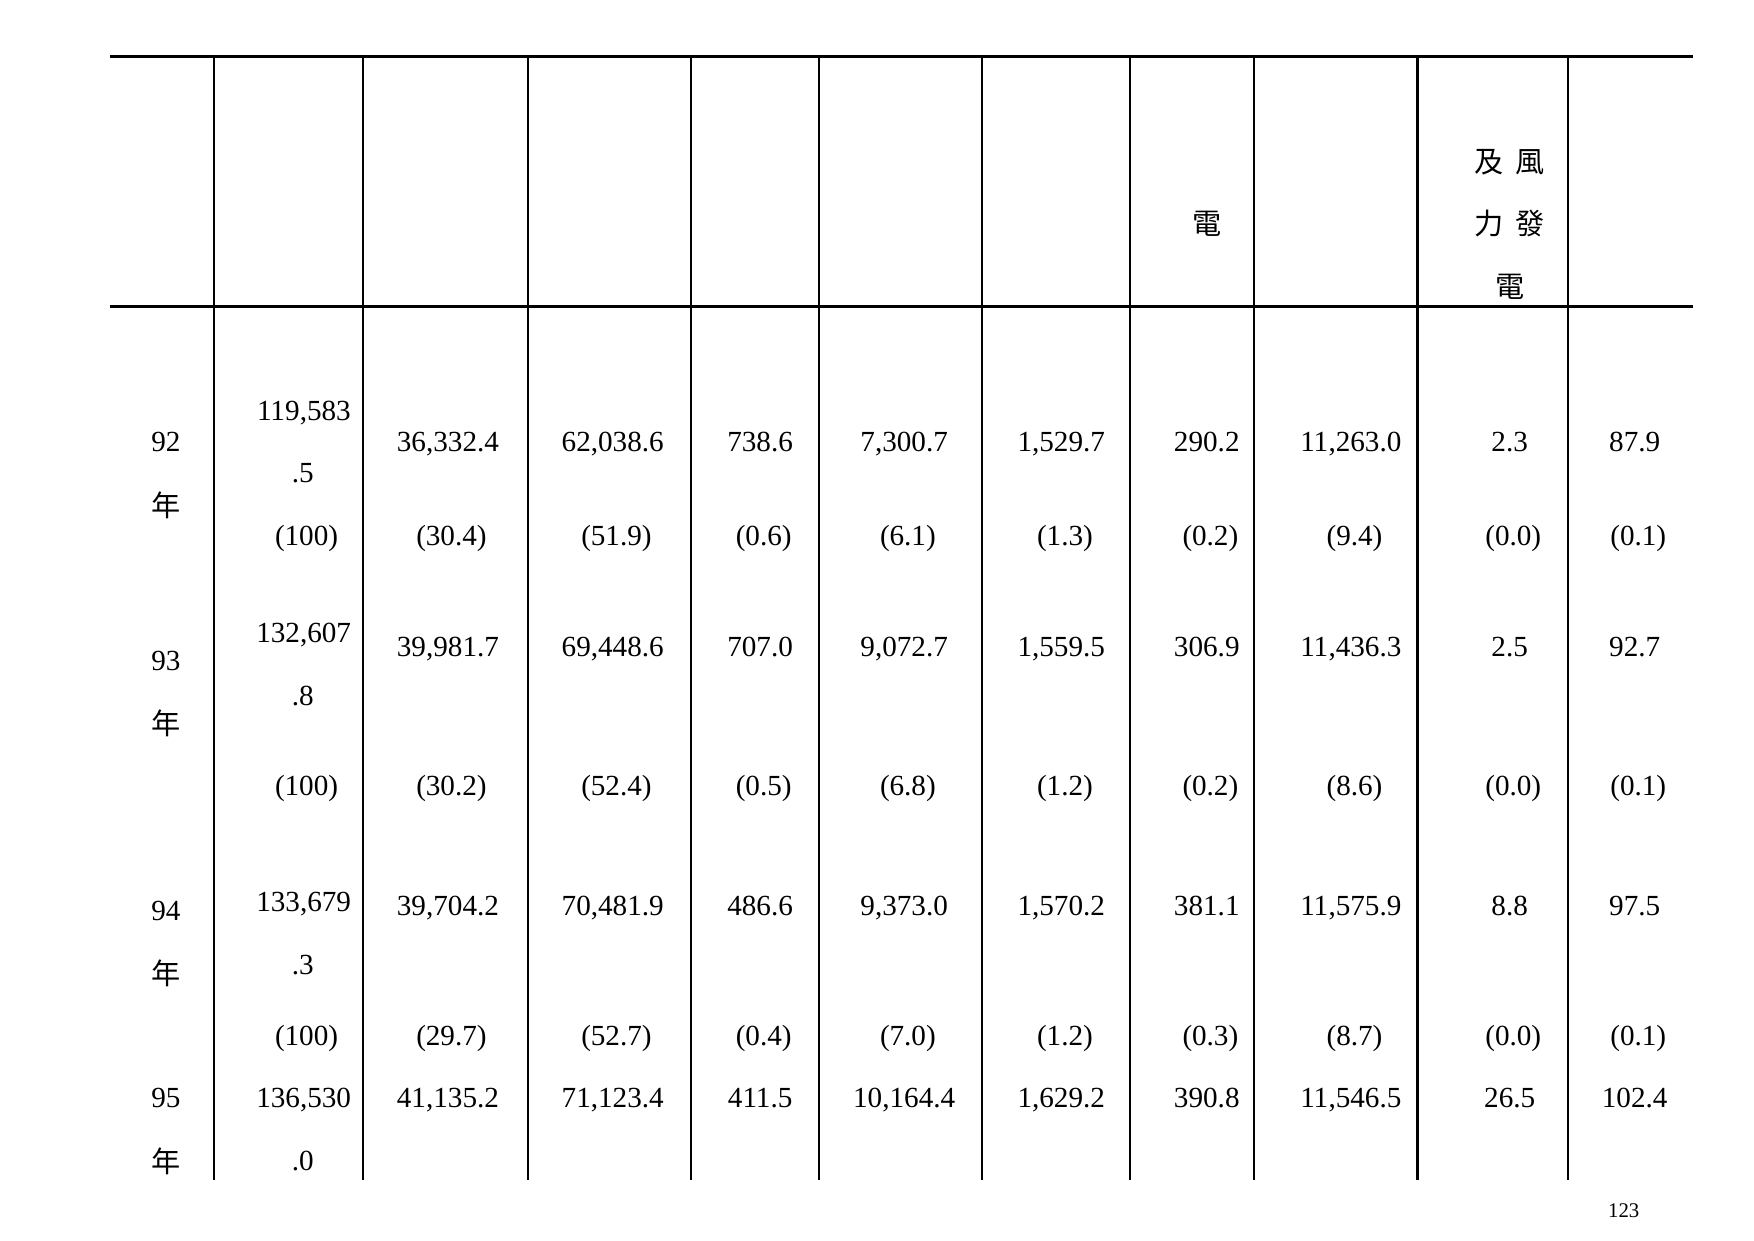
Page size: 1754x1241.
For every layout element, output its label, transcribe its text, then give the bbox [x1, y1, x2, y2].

table_cell (0.0) [1419, 493, 1567, 555]
table_cell 1,629.2 [983, 1055, 1129, 1180]
table_cell 11,575.9 [1255, 805, 1416, 984]
table_cell 41,135.2 [364, 1055, 527, 1180]
table_header [1569, 58, 1693, 305]
table_cell 70,481.9 [529, 805, 690, 984]
table_cell 62,038.6 [529, 308, 690, 493]
table_cell 119,583.5 [215, 308, 362, 493]
table_cell 8.8 [1419, 805, 1567, 984]
table_header [529, 58, 690, 305]
table_cell 71,123.4 [529, 1055, 690, 1180]
table_header 及風力發電 [1419, 58, 1567, 305]
table_cell (100) [215, 493, 362, 555]
table_cell (0.5) [692, 716, 818, 805]
table_cell (100) [215, 716, 362, 805]
table_cell 95年 [110, 1055, 213, 1180]
table_cell (100) [215, 985, 362, 1055]
table_cell (0.1) [1569, 985, 1693, 1055]
table_cell (6.8) [820, 716, 981, 805]
table_cell (29.7) [364, 985, 527, 1055]
table_cell (0.6) [692, 493, 818, 555]
table_cell 97.5 [1569, 805, 1693, 984]
table_cell 136,530.0 [215, 1055, 362, 1180]
table_cell 2.5 [1419, 555, 1567, 716]
table_cell 11,546.5 [1255, 1055, 1416, 1180]
table_cell (0.0) [1419, 716, 1567, 805]
table_cell (1.3) [983, 493, 1129, 555]
table_cell 92年 [110, 308, 213, 555]
table_cell 9,072.7 [820, 555, 981, 716]
table_cell 11,436.3 [1255, 555, 1416, 716]
table_cell 26.5 [1419, 1055, 1567, 1180]
table_header [215, 58, 362, 305]
table_cell 132,607.8 [215, 555, 362, 716]
table_cell 87.9 [1569, 308, 1693, 493]
table_cell 1,559.5 [983, 555, 1129, 716]
table_cell (8.7) [1255, 985, 1416, 1055]
table_cell (0.1) [1569, 716, 1693, 805]
table_cell 411.5 [692, 1055, 818, 1180]
table_cell (1.2) [983, 716, 1129, 805]
table_cell (0.2) [1131, 716, 1253, 805]
table_cell 486.6 [692, 805, 818, 984]
table_cell 69,448.6 [529, 555, 690, 716]
table_header [820, 58, 981, 305]
table_cell 10,164.4 [820, 1055, 981, 1180]
table_cell 390.8 [1131, 1055, 1253, 1180]
table_cell (52.7) [529, 985, 690, 1055]
table_cell 94年 [110, 805, 213, 1055]
table_cell 36,332.4 [364, 308, 527, 493]
table_cell 1,529.7 [983, 308, 1129, 493]
table_cell (0.1) [1569, 493, 1693, 555]
table_header [692, 58, 818, 305]
table_cell (30.2) [364, 716, 527, 805]
table_cell 2.3 [1419, 308, 1567, 493]
table_cell 93年 [110, 555, 213, 805]
table_cell (0.2) [1131, 493, 1253, 555]
table_cell 102.4 [1569, 1055, 1693, 1180]
table_cell (30.4) [364, 493, 527, 555]
table_cell 381.1 [1131, 805, 1253, 984]
table_cell (7.0) [820, 985, 981, 1055]
table_cell 92.7 [1569, 555, 1693, 716]
table_cell 39,981.7 [364, 555, 527, 716]
table_cell 133,679.3 [215, 805, 362, 984]
table_cell 738.6 [692, 308, 818, 493]
table_header 電 [1131, 58, 1253, 305]
table_cell (9.4) [1255, 493, 1416, 555]
table_cell (8.6) [1255, 716, 1416, 805]
table_cell (1.2) [983, 985, 1129, 1055]
table_cell 11,263.0 [1255, 308, 1416, 493]
table_header [364, 58, 527, 305]
table_cell 39,704.2 [364, 805, 527, 984]
table_cell (6.1) [820, 493, 981, 555]
table_cell 7,300.7 [820, 308, 981, 493]
table_cell 707.0 [692, 555, 818, 716]
table_cell (0.4) [692, 985, 818, 1055]
table_cell (52.4) [529, 716, 690, 805]
table_cell (51.9) [529, 493, 690, 555]
table_header [983, 58, 1129, 305]
table_header [110, 58, 213, 305]
table_cell 9,373.0 [820, 805, 981, 984]
table_cell (0.0) [1419, 985, 1567, 1055]
table_cell 1,570.2 [983, 805, 1129, 984]
table_cell 290.2 [1131, 308, 1253, 493]
table_cell (0.3) [1131, 985, 1253, 1055]
table_cell 306.9 [1131, 555, 1253, 716]
table_header [1255, 58, 1416, 305]
